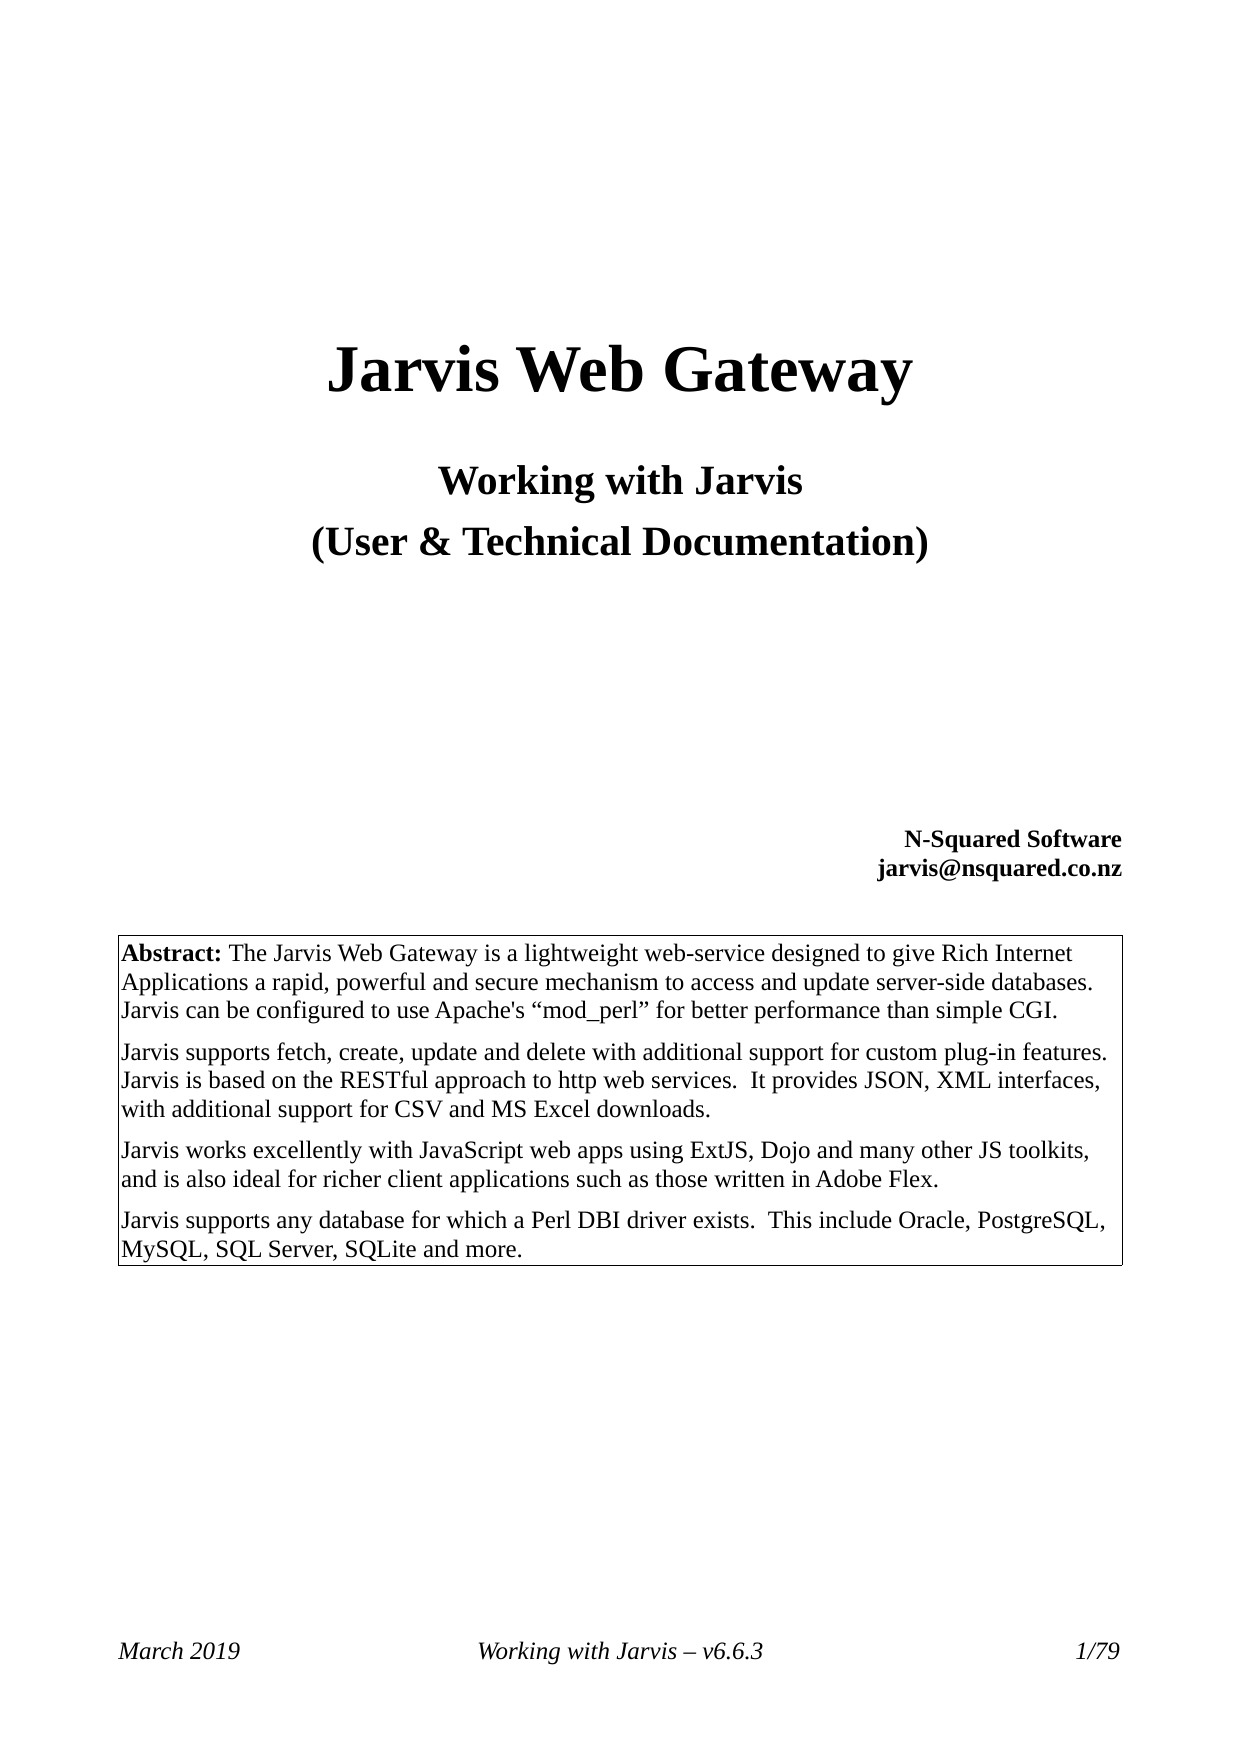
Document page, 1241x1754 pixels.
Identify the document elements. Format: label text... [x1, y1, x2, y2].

text Working with Jarvis [118, 456, 1122, 503]
text (User & Technical Documentation) [118, 516, 1122, 564]
text N-Squared Software jarvis@nsquared.co.nz [118, 824, 1122, 881]
text Jarvis supports any database for which a Perl DBI driver exists. This include Oracle, PostgreSQL, MySQL, SQL Server, SQLite and more. [119, 1203, 1122, 1265]
text Abstract: The Jarvis Web Gateway is a lightweight web-service designed to give Rich Internet Applications a rapid, powerful and secure mechanism to access and update server-side databases. Jarvis can be configured to use Apache's “mod_perl” for better performance than simple CGI. [119, 936, 1122, 1024]
text Jarvis works excellently with JavaScript web apps using ExtJS, Dojo and many other JS toolkits, and is also ideal for richer client applications such as those written in Adobe Flex. [119, 1133, 1122, 1193]
text Jarvis Web Gateway [118, 329, 1122, 405]
text Jarvis supports fetch, create, update and delete with additional support for custom plug-in features. Jarvis is based on the RESTful approach to http web services. It provides JSON, XML interfaces, with additional support for CSV and MS Excel downloads. [119, 1034, 1122, 1123]
